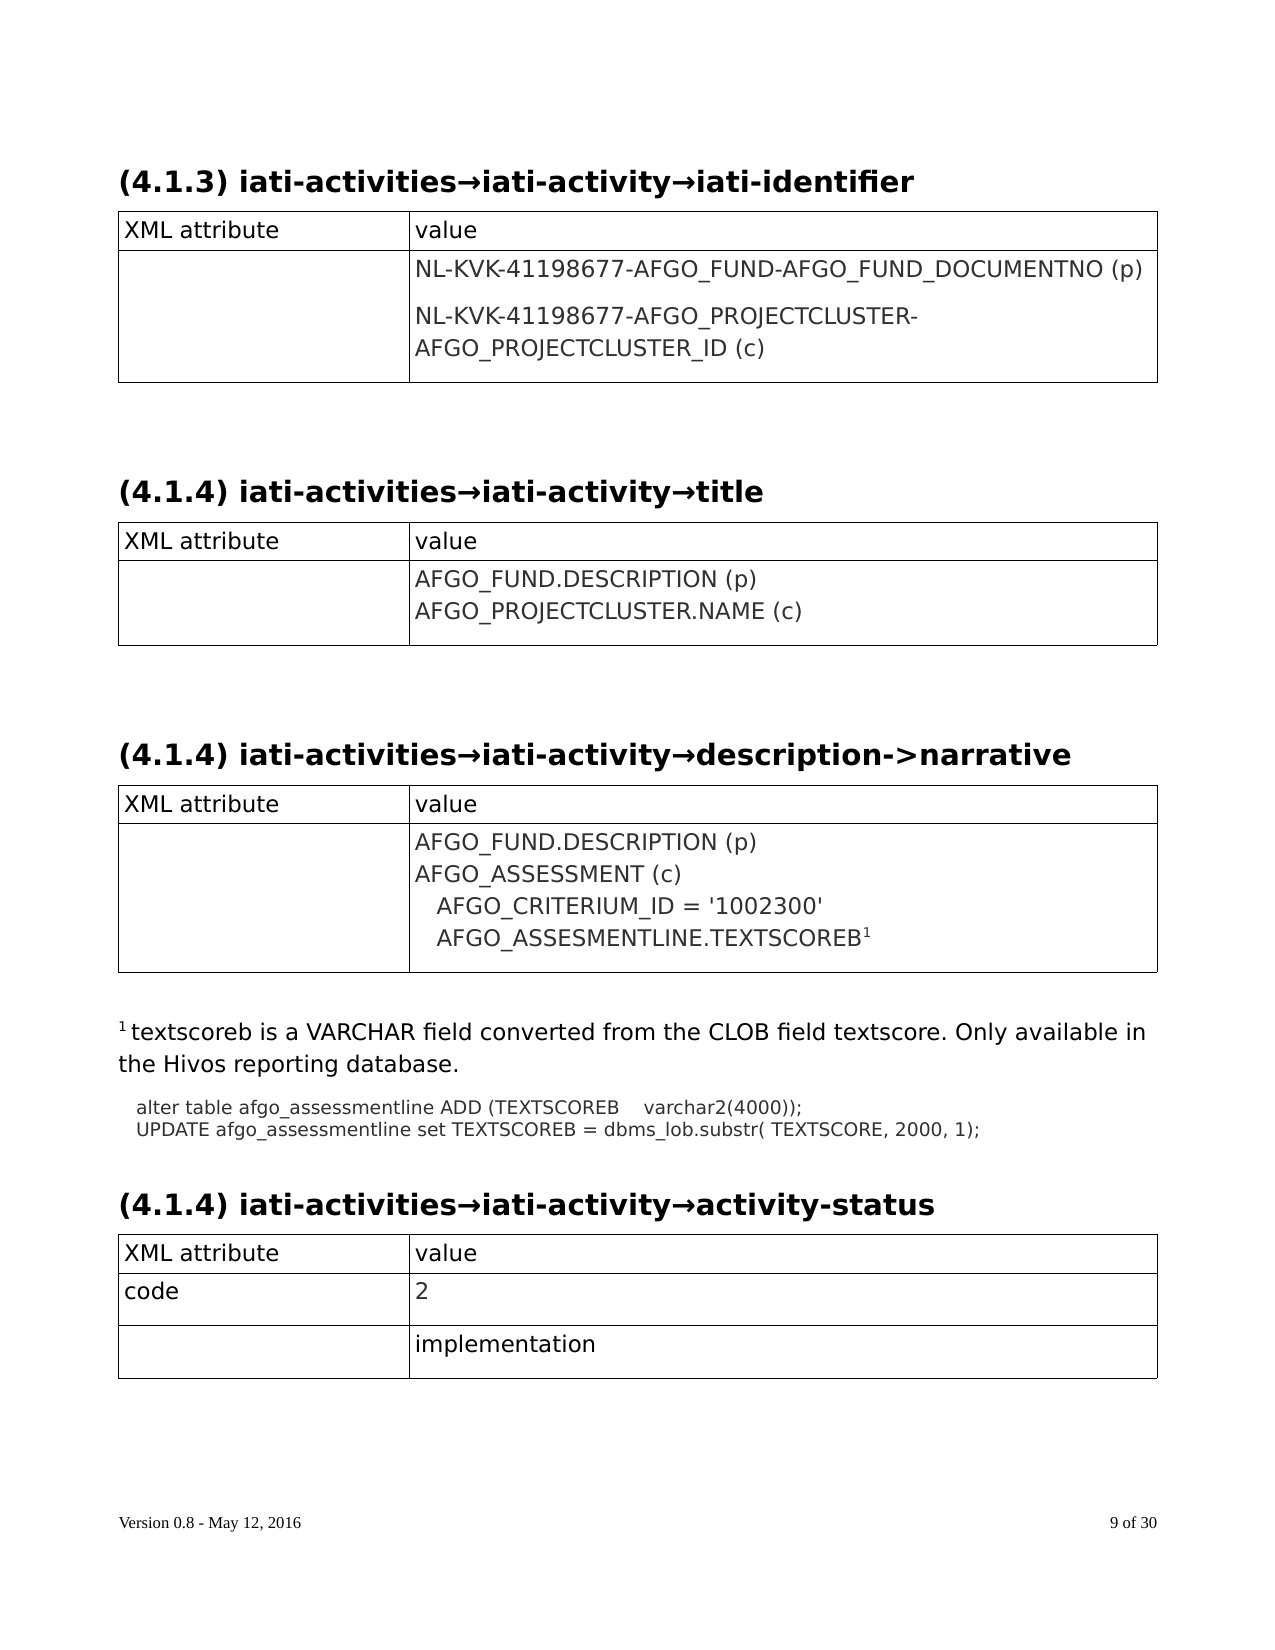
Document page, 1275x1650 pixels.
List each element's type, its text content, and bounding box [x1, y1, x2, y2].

table_cell AFGO_FUND.DESCRIPTION (p) AFGO_PROJECTCLUSTER.NAME (c) [410, 561, 1157, 645]
text alter table afgo_assessmentline ADD (TEXTSCOREB varchar2(4000)); [118, 1097, 1157, 1119]
table_header value [410, 786, 1157, 823]
table_header value [410, 1235, 1157, 1272]
subtitle (4.1.4) iati-activities→iati-activity→description->narrative [118, 738, 1157, 773]
table_header XML attribute [119, 1235, 409, 1272]
table_cell code [119, 1274, 409, 1325]
subtitle (4.1.4) iati-activities→iati-activity→activity-status [118, 1188, 1157, 1222]
table_cell 2 [410, 1274, 1157, 1325]
table_cell AFGO_FUND.DESCRIPTION (p) AFGO_ASSESSMENT (c) AFGO_CRITERIUM_ID = '1002300' AFGO_ASSESMENTLINE.TEXTSCOREB1 [410, 824, 1157, 972]
table_header XML attribute [119, 212, 409, 249]
table_cell [119, 561, 409, 645]
subtitle (4.1.4) iati-activities→iati-activity→title [118, 476, 1157, 510]
table_cell [119, 1326, 409, 1378]
subtitle (4.1.3) iati-activities→iati-activity→iati-identifier [118, 165, 1157, 199]
text 1 textscoreb is a VARCHAR field converted from the CLOB field textscore. Only available in the Hivos reporting database. [118, 1019, 1157, 1077]
table_cell [119, 251, 409, 382]
table_cell [119, 824, 409, 972]
table_header XML attribute [119, 523, 409, 560]
table_cell NL-KVK-41198677-AFGO_FUND-AFGO_FUND_DOCUMENTNO (p) NL-KVK-41198677-AFGO_PROJECTCLUSTER-AFGO_PROJECTCLUSTER_ID (c) [410, 251, 1157, 382]
table_header XML attribute [119, 786, 409, 823]
text UPDATE afgo_assessmentline set TEXTSCOREB = dbms_lob.substr( TEXTSCORE, 2000, 1); [118, 1119, 1157, 1141]
table_cell implementation [410, 1326, 1157, 1378]
table_header value [410, 523, 1157, 560]
table_header value [410, 212, 1157, 249]
